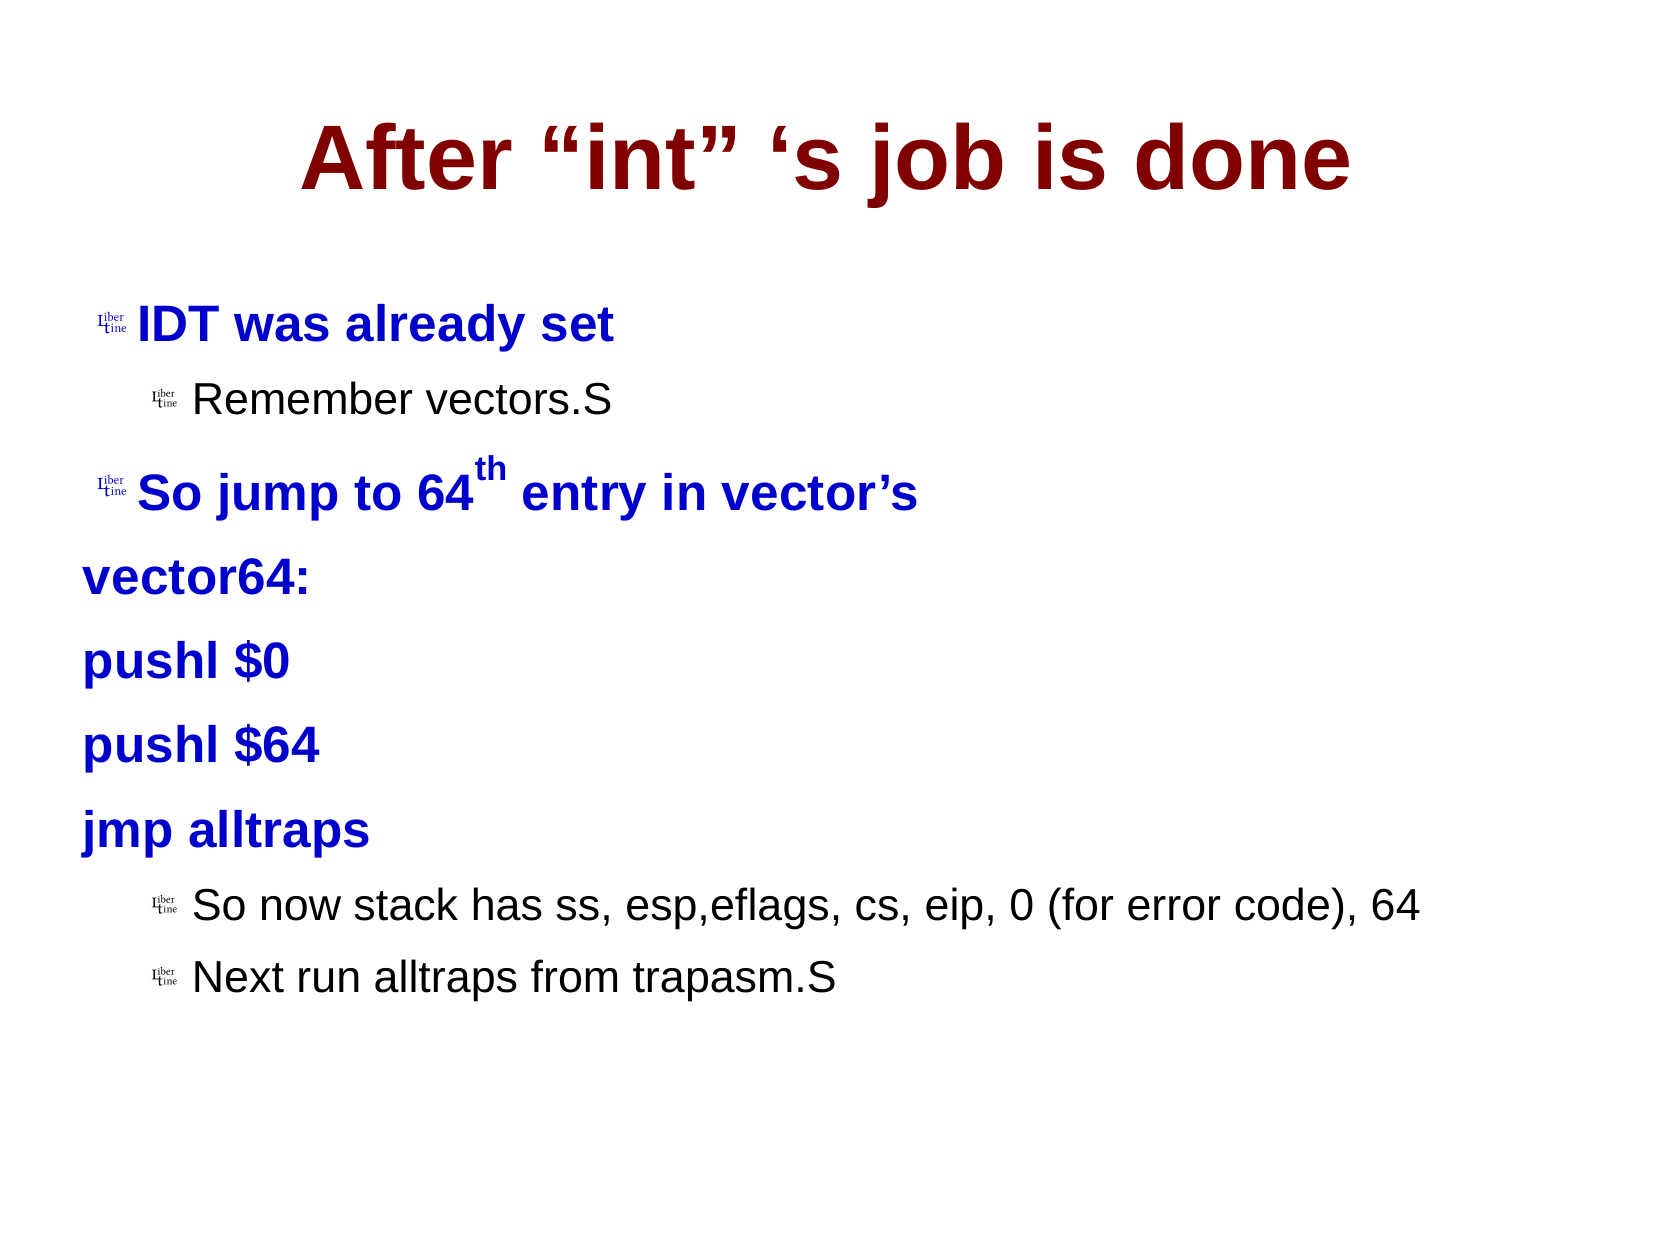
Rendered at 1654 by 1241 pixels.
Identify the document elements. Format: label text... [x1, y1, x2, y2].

title After “int” ‘s job is done [82, 49, 1571, 257]
list IDT was already set Remember vectors.S So jump to 64th entry in vector’s vector64: pushl $0 pushl $64 jmp alltraps So now stack has ss, esp,eflags, cs, eip, 0 (for error code), 64 Next run alltraps from trapasm.S [82, 290, 1571, 1010]
